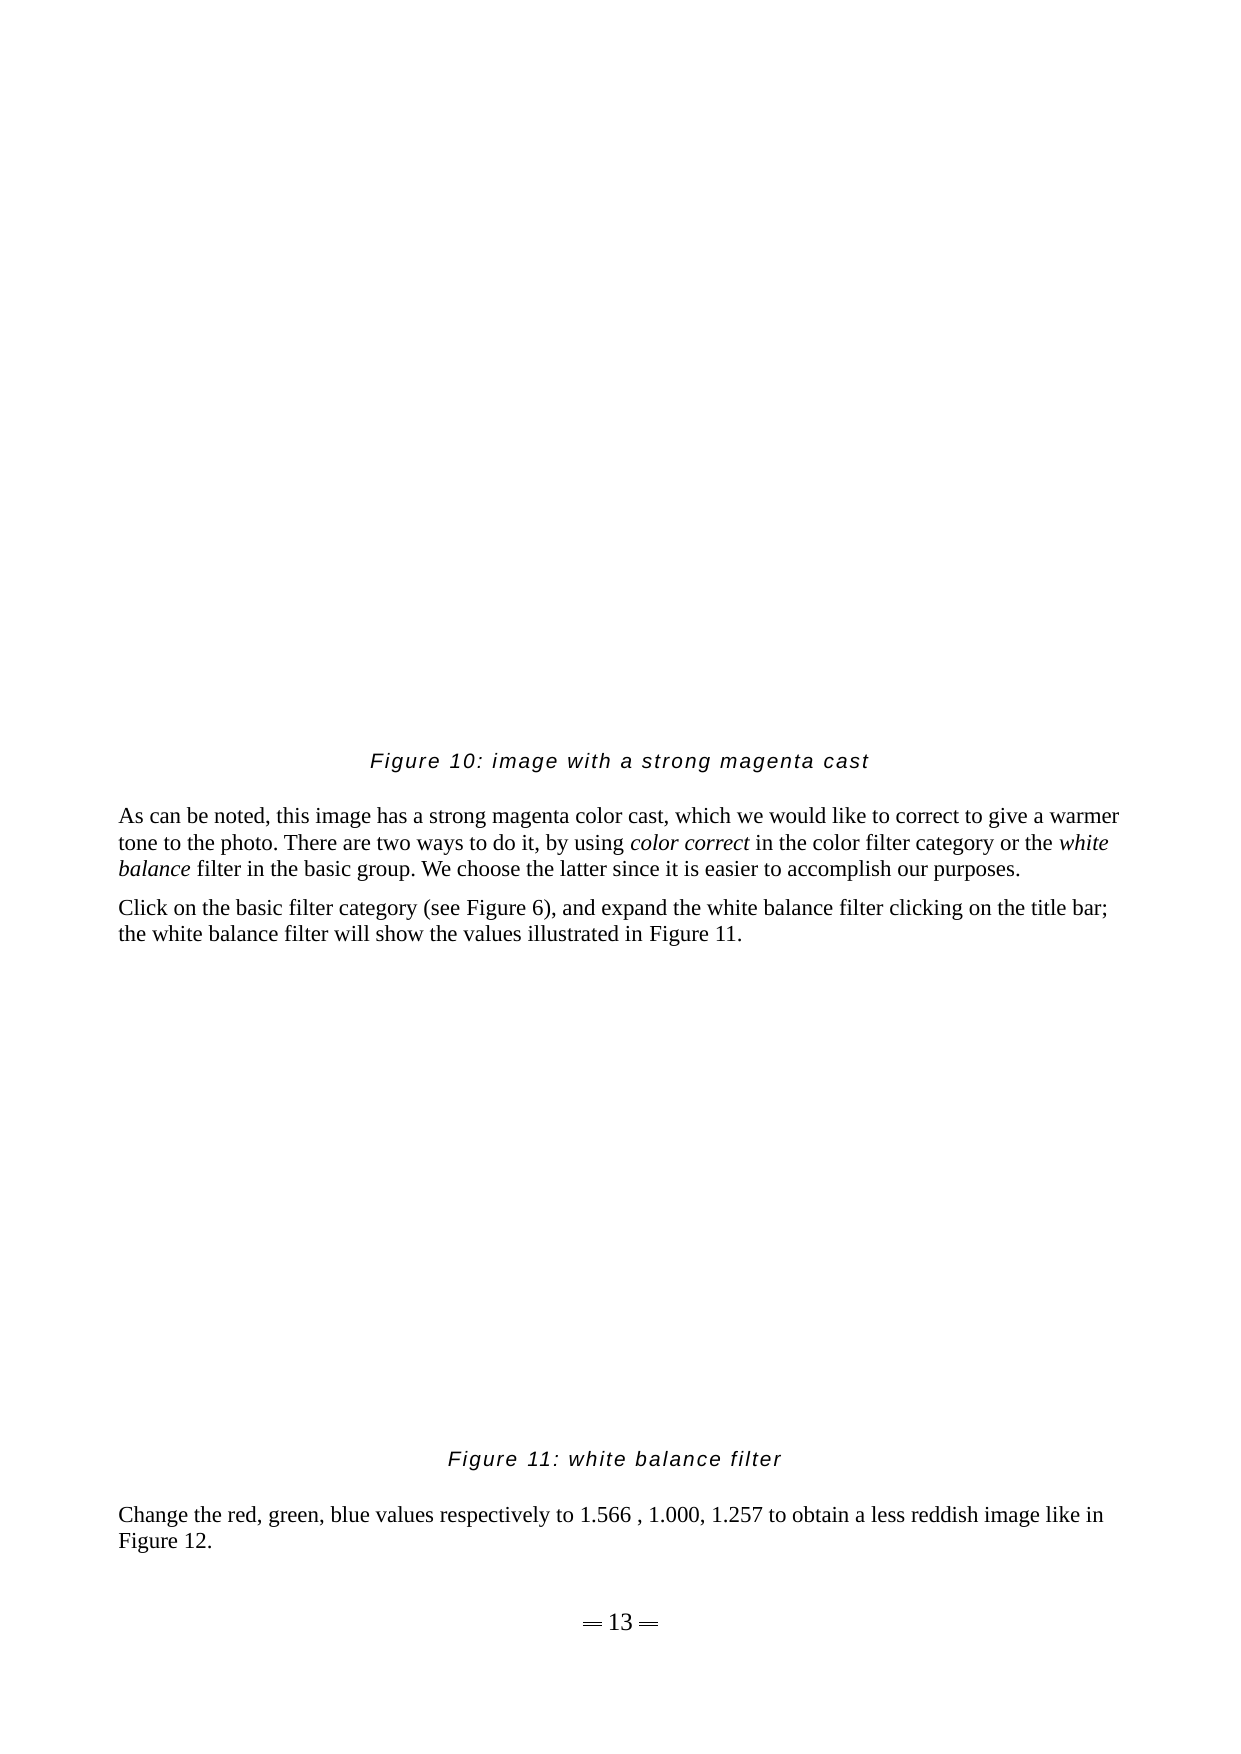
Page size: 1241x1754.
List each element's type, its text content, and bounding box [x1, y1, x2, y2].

text Figure 11: white balance filter [389, 1094, 841, 1471]
text Figure 10: image with a strong magenta cast [118, 130, 1122, 773]
text [118, 118, 1122, 130]
text Change the red, green, blue values respectively to 1.566 , 1.000, 1.257 to obtain a less reddish image like in Figure 12. [118, 1076, 1122, 1553]
text As can be noted, this image has a strong magenta color cast, which we would like to correct to give a warmer tone to the photo. There are two ways to do it, by using color correct in the color filter category or the white balance filter in the basic group. We choose the latter since it is easier to accomplish our purposes. [118, 773, 1122, 881]
text Click on the basic filter category (see Figure 6), and expand the white balance filter clicking on the title bar; the white balance filter will show the values illustrated in Figure 11. [118, 894, 1122, 947]
